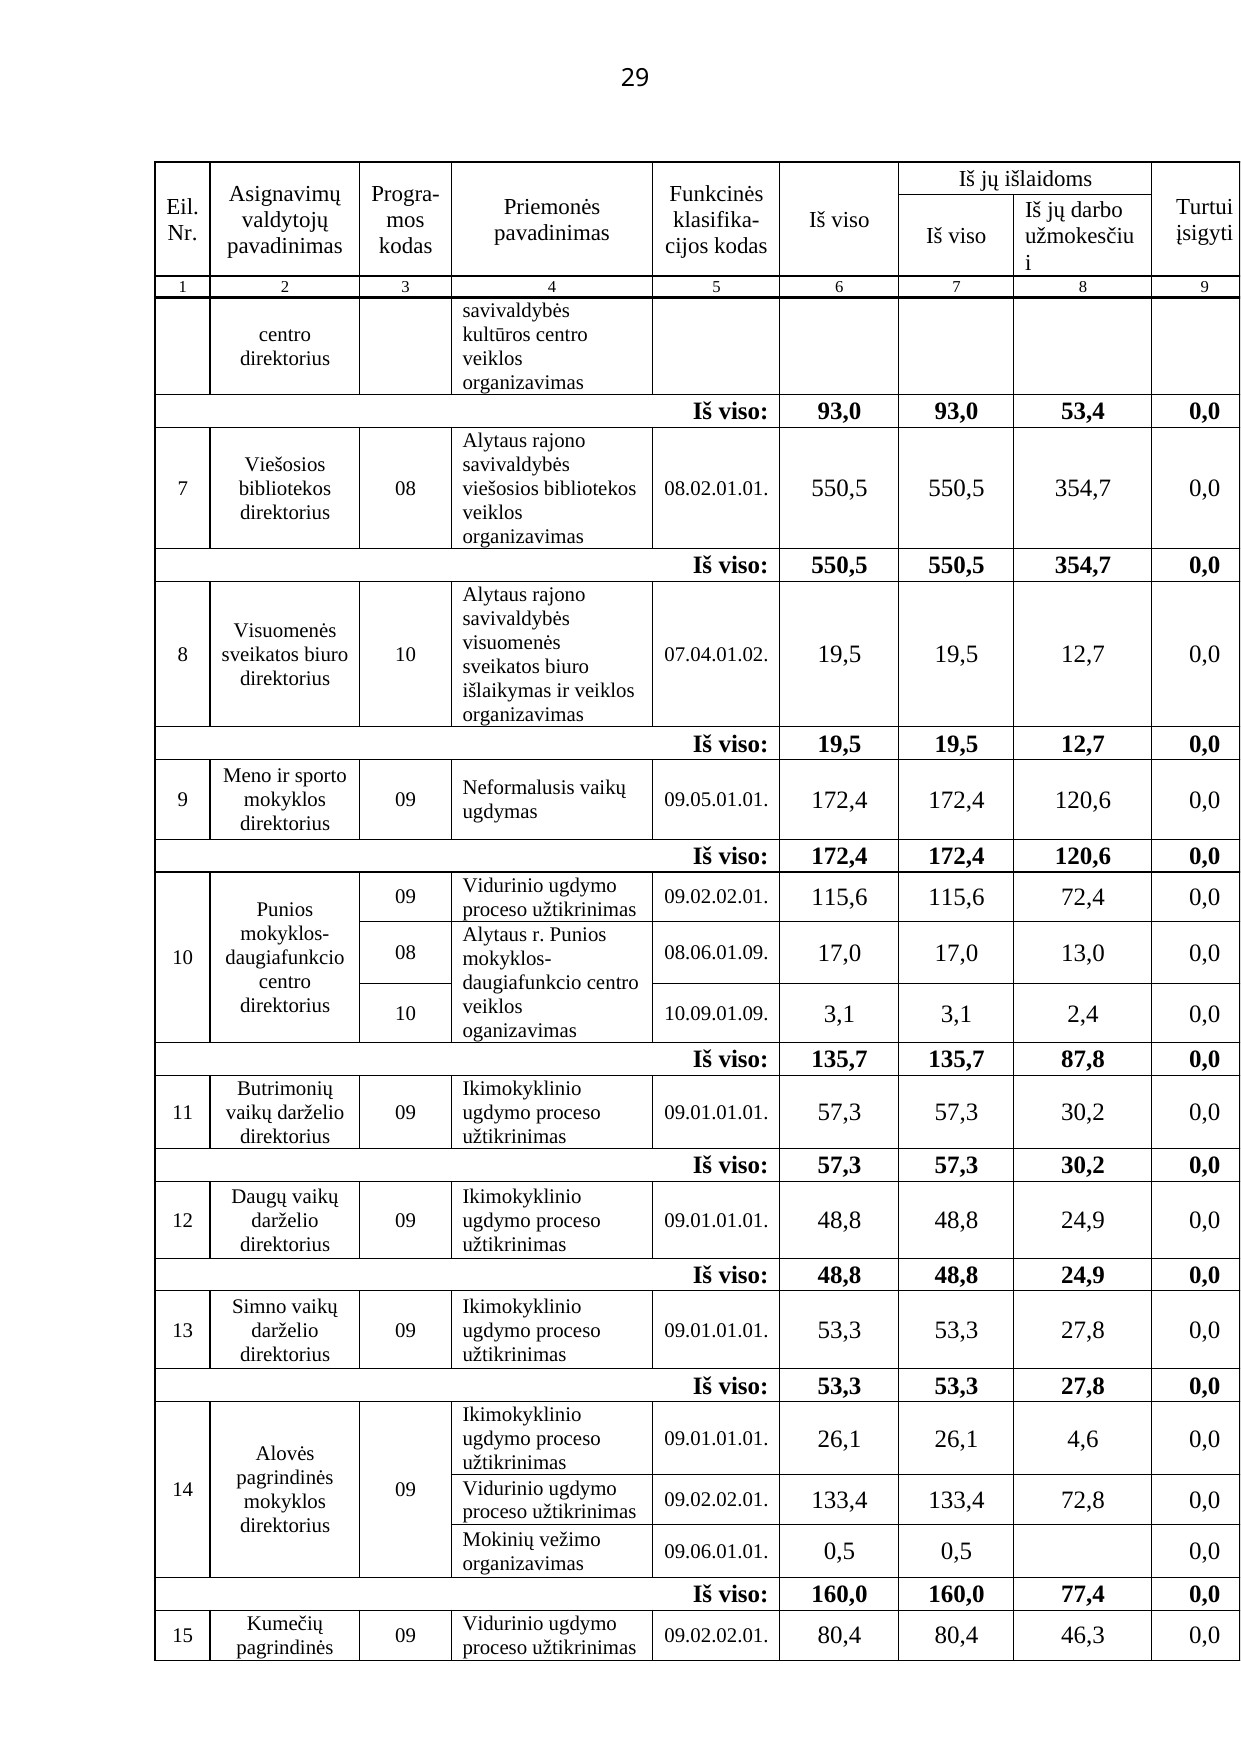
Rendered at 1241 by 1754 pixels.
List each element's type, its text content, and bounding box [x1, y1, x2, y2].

table_cell Vidurinio ugdymo proceso užtikrinimas [452, 1611, 652, 1659]
table_cell 14 [156, 1402, 209, 1577]
table_cell Mokinių vežimo organizavimas [452, 1525, 652, 1577]
table_cell 172,4 [780, 840, 898, 871]
table_cell 93,0 [899, 395, 1013, 427]
table_cell 53,3 [899, 1369, 1013, 1401]
table_cell 19,5 [780, 582, 898, 726]
table_cell 08 [360, 922, 451, 983]
table_cell 0,5 [899, 1525, 1013, 1577]
table_cell 48,8 [899, 1259, 1013, 1290]
table_cell 0,0 [1152, 1076, 1239, 1148]
table_cell Iš viso: [156, 1043, 779, 1075]
table_cell 9 [1152, 277, 1239, 296]
table_cell 354,7 [1014, 428, 1151, 548]
table_cell 0,0 [1152, 922, 1239, 983]
table_cell Ikimokyklinio ugdymo proceso užtikrinimas [452, 1182, 652, 1257]
table_cell 8 [1014, 277, 1151, 296]
table_cell Iš viso: [156, 549, 779, 581]
table_cell 135,7 [780, 1043, 898, 1075]
table_cell 57,3 [899, 1076, 1013, 1148]
table_cell 160,0 [780, 1578, 898, 1609]
table_cell 27,8 [1014, 1291, 1151, 1368]
table_cell 30,2 [1014, 1076, 1151, 1148]
table_cell 19,5 [780, 727, 898, 759]
table_cell 08.06.01.09. [653, 922, 779, 983]
table_cell Iš viso: [156, 1149, 779, 1181]
table_cell 4 [452, 277, 652, 296]
table_cell 120,6 [1014, 760, 1151, 839]
table_cell 09 [360, 1076, 451, 1148]
table_cell 4,6 [1014, 1402, 1151, 1474]
table_cell Alytaus r. Punios mokyklos-daugiafunkcio centro veiklos oganizavimas [452, 922, 652, 1042]
table_cell 09.01.01.01. [653, 1291, 779, 1368]
table_cell 30,2 [1014, 1149, 1151, 1181]
table_cell 0,0 [1152, 1259, 1239, 1290]
table_cell 0,0 [1152, 873, 1239, 921]
table_header Asignavimų valdytojų pavadinimas [211, 163, 359, 275]
table_cell 09.02.02.01. [653, 1611, 779, 1659]
table_cell 0,0 [1152, 1611, 1239, 1659]
table_cell 0,5 [780, 1525, 898, 1577]
table_cell [1014, 1525, 1151, 1577]
table_cell 0,0 [1152, 1402, 1239, 1474]
table_cell 80,4 [780, 1611, 898, 1659]
table_cell [653, 299, 779, 394]
table_cell 0,0 [1152, 1369, 1239, 1401]
table_cell 0,0 [1152, 1043, 1239, 1075]
table_cell 0,0 [1152, 395, 1239, 427]
table_cell 0,0 [1152, 1578, 1239, 1609]
table_header Priemonės pavadinimas [452, 163, 652, 275]
table_cell 48,8 [780, 1259, 898, 1290]
table_cell 72,8 [1014, 1475, 1151, 1523]
table_cell Punios mokyklos-daugiafunkcio centro direktorius [211, 873, 359, 1042]
table_cell Ikimokyklinio ugdymo proceso užtikrinimas [452, 1076, 652, 1148]
table_cell 09 [360, 760, 451, 839]
table_cell 2,4 [1014, 984, 1151, 1042]
table_cell 09.02.02.01. [653, 873, 779, 921]
table_cell 53,3 [780, 1291, 898, 1368]
table_cell [1014, 299, 1151, 394]
table_cell 0,0 [1152, 549, 1239, 581]
table_cell 7 [156, 428, 209, 548]
table_cell Viešosios bibliotekos direktorius [211, 428, 359, 548]
table_cell 7 [899, 277, 1013, 296]
table_cell 172,4 [899, 840, 1013, 871]
table_cell 08 [360, 428, 451, 548]
table_cell 13,0 [1014, 922, 1151, 983]
table_cell 115,6 [780, 873, 898, 921]
table_header Turtui įsigyti [1152, 163, 1239, 275]
table_cell 09.06.01.01. [653, 1525, 779, 1577]
table_cell [1152, 299, 1239, 394]
table_cell 12,7 [1014, 582, 1151, 726]
table_cell 0,0 [1152, 840, 1239, 871]
table_cell 53,3 [780, 1369, 898, 1401]
table_cell 27,8 [1014, 1369, 1151, 1401]
table_cell 53,3 [899, 1291, 1013, 1368]
table_cell 3,1 [780, 984, 898, 1042]
table_cell 133,4 [780, 1475, 898, 1523]
table_cell 57,3 [780, 1076, 898, 1148]
table_cell 26,1 [899, 1402, 1013, 1474]
table_cell 09.01.01.01. [653, 1076, 779, 1148]
table_cell 0,0 [1152, 760, 1239, 839]
table_cell 09 [360, 1182, 451, 1257]
table_cell 93,0 [780, 395, 898, 427]
table_cell 3 [360, 277, 451, 296]
table_cell 07.04.01.02. [653, 582, 779, 726]
table_cell Daugų vaikų darželio direktorius [211, 1182, 359, 1257]
table_cell 09.01.01.01. [653, 1182, 779, 1257]
table_cell Iš viso: [156, 727, 779, 759]
table_cell 133,4 [899, 1475, 1013, 1523]
table_cell 13 [156, 1291, 209, 1368]
table_cell 9 [156, 760, 209, 839]
table_cell 87,8 [1014, 1043, 1151, 1075]
table_cell 0,0 [1152, 727, 1239, 759]
table_cell 57,3 [899, 1149, 1013, 1181]
table_cell [899, 299, 1013, 394]
table_cell 09 [360, 873, 451, 921]
table_header Iš jų išlaidoms [899, 163, 1151, 194]
table_cell 10 [360, 984, 451, 1042]
table_cell 0,0 [1152, 1149, 1239, 1181]
table_cell 10.09.01.09. [653, 984, 779, 1042]
table_header Eil. Nr. [156, 163, 209, 275]
table_cell Iš viso: [156, 395, 779, 427]
table_cell 8 [156, 582, 209, 726]
table_cell 3,1 [899, 984, 1013, 1042]
table_cell Ikimokyklinio ugdymo proceso užtikrinimas [452, 1402, 652, 1474]
table_cell 0,0 [1152, 984, 1239, 1042]
table_cell 0,0 [1152, 428, 1239, 548]
table_cell 09 [360, 1611, 451, 1659]
table_cell Vidurinio ugdymo proceso užtikrinimas [452, 1475, 652, 1523]
table_cell Alovės pagrindinės mokyklos direktorius [211, 1402, 359, 1577]
table_header Iš viso [780, 163, 898, 275]
table_cell 24,9 [1014, 1259, 1151, 1290]
table_cell 11 [156, 1076, 209, 1148]
table_cell Visuomenės sveikatos biuro direktorius [211, 582, 359, 726]
table_cell 172,4 [780, 760, 898, 839]
table_cell 550,5 [899, 549, 1013, 581]
table_cell 172,4 [899, 760, 1013, 839]
table_cell 08.02.01.01. [653, 428, 779, 548]
table_cell 09 [360, 1402, 451, 1577]
table_cell 12,7 [1014, 727, 1151, 759]
table_cell 115,6 [899, 873, 1013, 921]
table_cell 46,3 [1014, 1611, 1151, 1659]
table_cell 2 [211, 277, 359, 296]
table_cell 15 [156, 1611, 209, 1659]
table_cell 354,7 [1014, 549, 1151, 581]
table_cell 0,0 [1152, 1525, 1239, 1577]
table_header Funkcinės klasifika-cijos kodas [653, 163, 779, 275]
table_cell 6 [780, 277, 898, 296]
table_cell Vidurinio ugdymo proceso užtikrinimas [452, 873, 652, 921]
table_cell Neformalusis vaikų ugdymas [452, 760, 652, 839]
table_cell 77,4 [1014, 1578, 1151, 1609]
table_cell 10 [360, 582, 451, 726]
table_cell 72,4 [1014, 873, 1151, 921]
table_cell 0,0 [1152, 1291, 1239, 1368]
table_cell Butrimonių vaikų darželio direktorius [211, 1076, 359, 1148]
table_cell 53,4 [1014, 395, 1151, 427]
table_cell [360, 299, 451, 394]
table_cell [780, 299, 898, 394]
table_cell 17,0 [780, 922, 898, 983]
table_cell 0,0 [1152, 1475, 1239, 1523]
table_cell 1 [156, 277, 209, 296]
table_cell 26,1 [780, 1402, 898, 1474]
table_cell 57,3 [780, 1149, 898, 1181]
table_cell Kumečių pagrindinės [211, 1611, 359, 1659]
table_cell 12 [156, 1182, 209, 1257]
table_cell Alytaus rajono savivaldybės visuomenės sveikatos biuro išlaikymas ir veiklos organizavimas [452, 582, 652, 726]
table_cell 19,5 [899, 582, 1013, 726]
table_cell Iš viso: [156, 840, 779, 871]
table_cell 550,5 [780, 428, 898, 548]
table_cell Simno vaikų darželio direktorius [211, 1291, 359, 1368]
table_cell 10 [156, 873, 209, 1042]
table_cell Alytaus rajono savivaldybės viešosios bibliotekos veiklos organizavimas [452, 428, 652, 548]
table_cell Iš viso: [156, 1259, 779, 1290]
table_cell Iš viso: [156, 1578, 779, 1609]
table_cell centro direktorius [211, 299, 359, 394]
table_cell 48,8 [899, 1182, 1013, 1257]
table_cell 0,0 [1152, 1182, 1239, 1257]
table_cell 120,6 [1014, 840, 1151, 871]
table_cell 09.01.01.01. [653, 1402, 779, 1474]
table_cell 0,0 [1152, 582, 1239, 726]
table_cell 160,0 [899, 1578, 1013, 1609]
table_cell 09.02.02.01. [653, 1475, 779, 1523]
table_cell Iš viso [899, 195, 1013, 275]
table_cell 135,7 [899, 1043, 1013, 1075]
table_cell savivaldybės kultūros centro veiklos organizavimas [452, 299, 652, 394]
table_cell 17,0 [899, 922, 1013, 983]
table_cell Iš jų darbo užmokesčiui [1014, 195, 1151, 275]
table_cell 24,9 [1014, 1182, 1151, 1257]
table_cell [156, 299, 209, 394]
table_cell Iš viso: [156, 1369, 779, 1401]
table_cell 550,5 [899, 428, 1013, 548]
table_cell 5 [653, 277, 779, 296]
table_cell Ikimokyklinio ugdymo proceso užtikrinimas [452, 1291, 652, 1368]
table_cell 550,5 [780, 549, 898, 581]
table_header Progra-mos kodas [360, 163, 451, 275]
table_cell 80,4 [899, 1611, 1013, 1659]
table_cell 19,5 [899, 727, 1013, 759]
table_cell 09 [360, 1291, 451, 1368]
table_cell Meno ir sporto mokyklos direktorius [211, 760, 359, 839]
table_cell 48,8 [780, 1182, 898, 1257]
table_cell 09.05.01.01. [653, 760, 779, 839]
